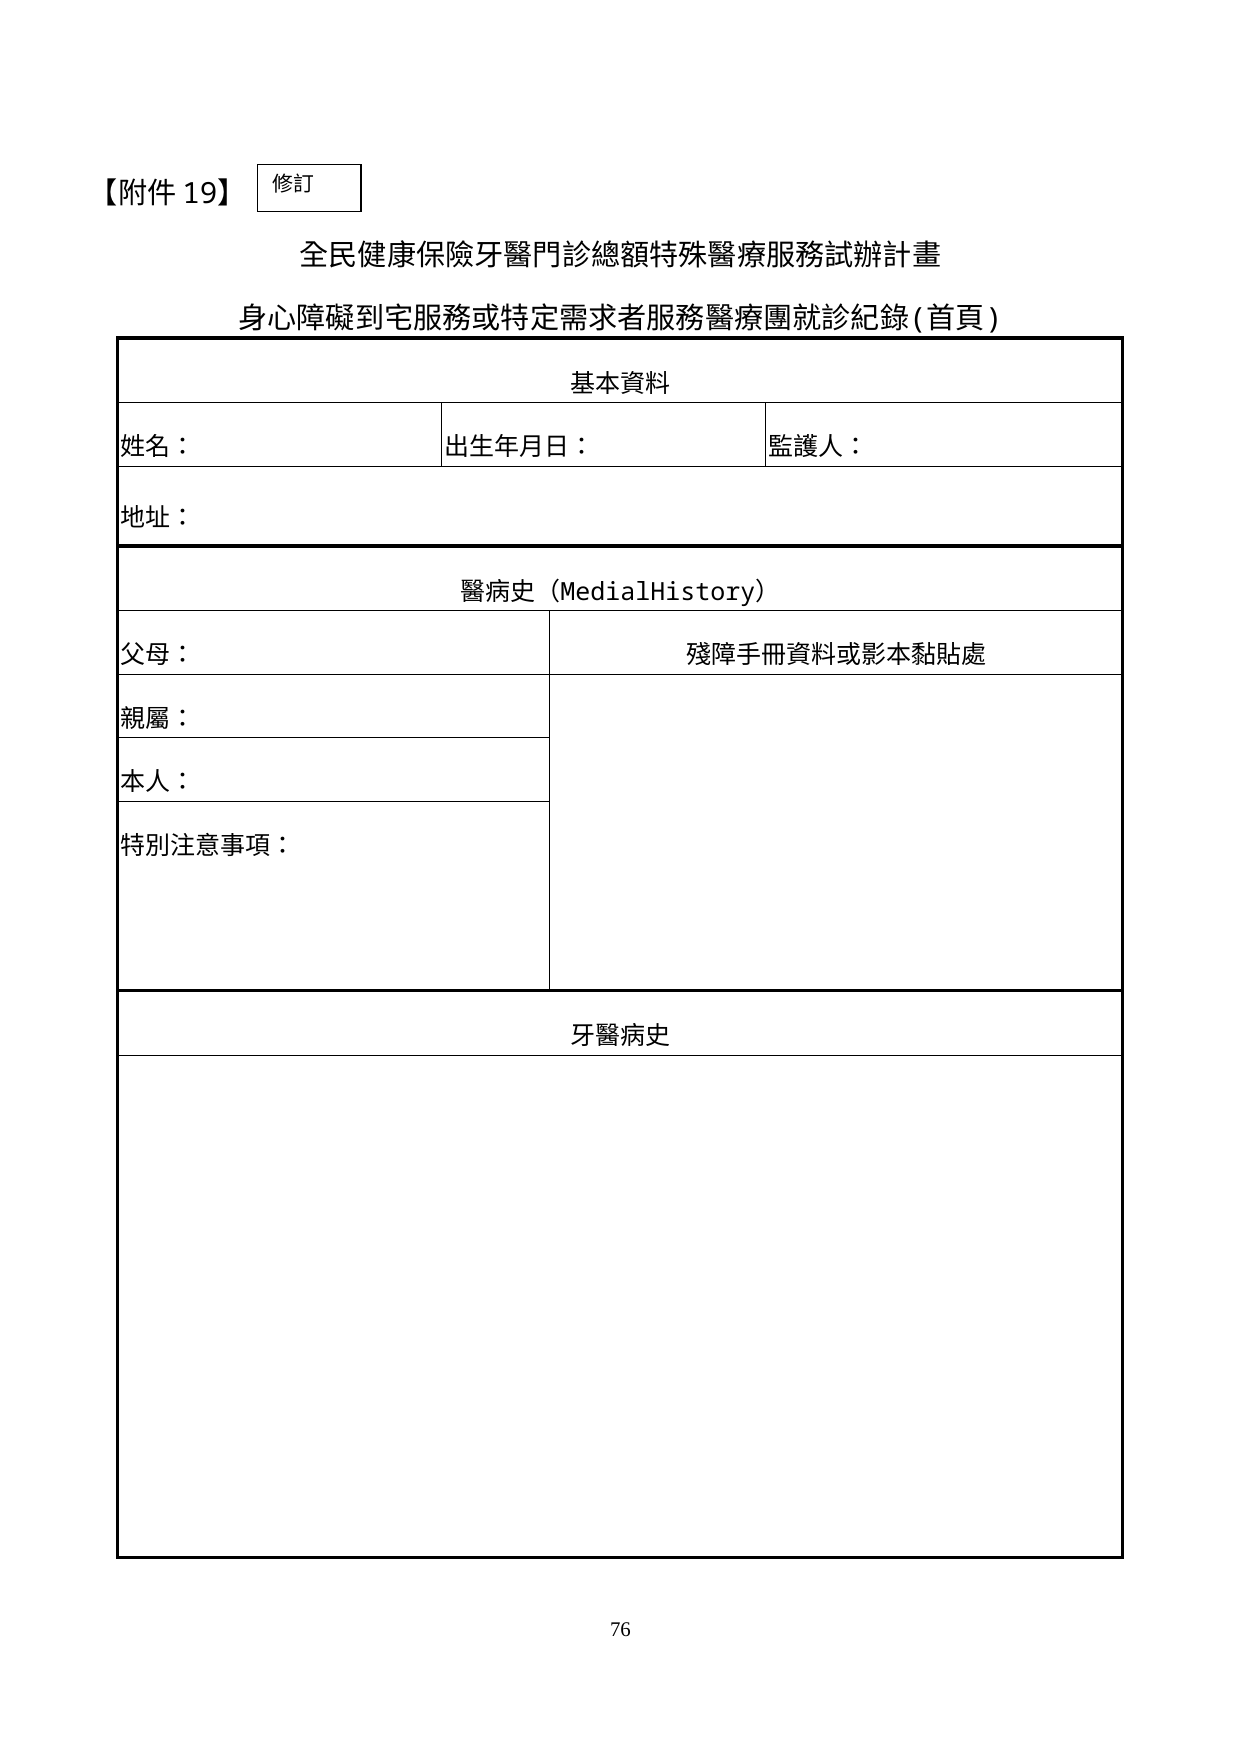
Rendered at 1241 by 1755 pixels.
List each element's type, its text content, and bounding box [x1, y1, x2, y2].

table_header 基本資料 [119, 340, 1121, 402]
table_cell 本人： [119, 738, 549, 801]
table_cell 姓名： [119, 403, 441, 466]
table_cell 地址： [119, 467, 1121, 544]
table_cell [550, 675, 1121, 989]
table_cell [119, 1056, 1121, 1556]
text 【附件19】 [89, 149, 1152, 211]
table_cell 監護人： [766, 403, 1121, 466]
text 全民健康保險牙醫門診總額特殊醫療服務試辦計畫 [89, 211, 1152, 274]
table_cell 親屬： [119, 675, 549, 737]
table_cell 醫病史（MedialHistory） [119, 548, 1121, 610]
text 身心障礙到宅服務或特定需求者服務醫療團就診紀錄(首頁) [89, 274, 1152, 336]
table_cell 特別注意事項： [119, 802, 549, 989]
table_cell 殘障手冊資料或影本黏貼處 [550, 611, 1121, 673]
table_cell 出生年月日： [442, 403, 765, 466]
table_cell 父母： [119, 611, 549, 673]
table_cell 牙醫病史 [119, 992, 1121, 1055]
